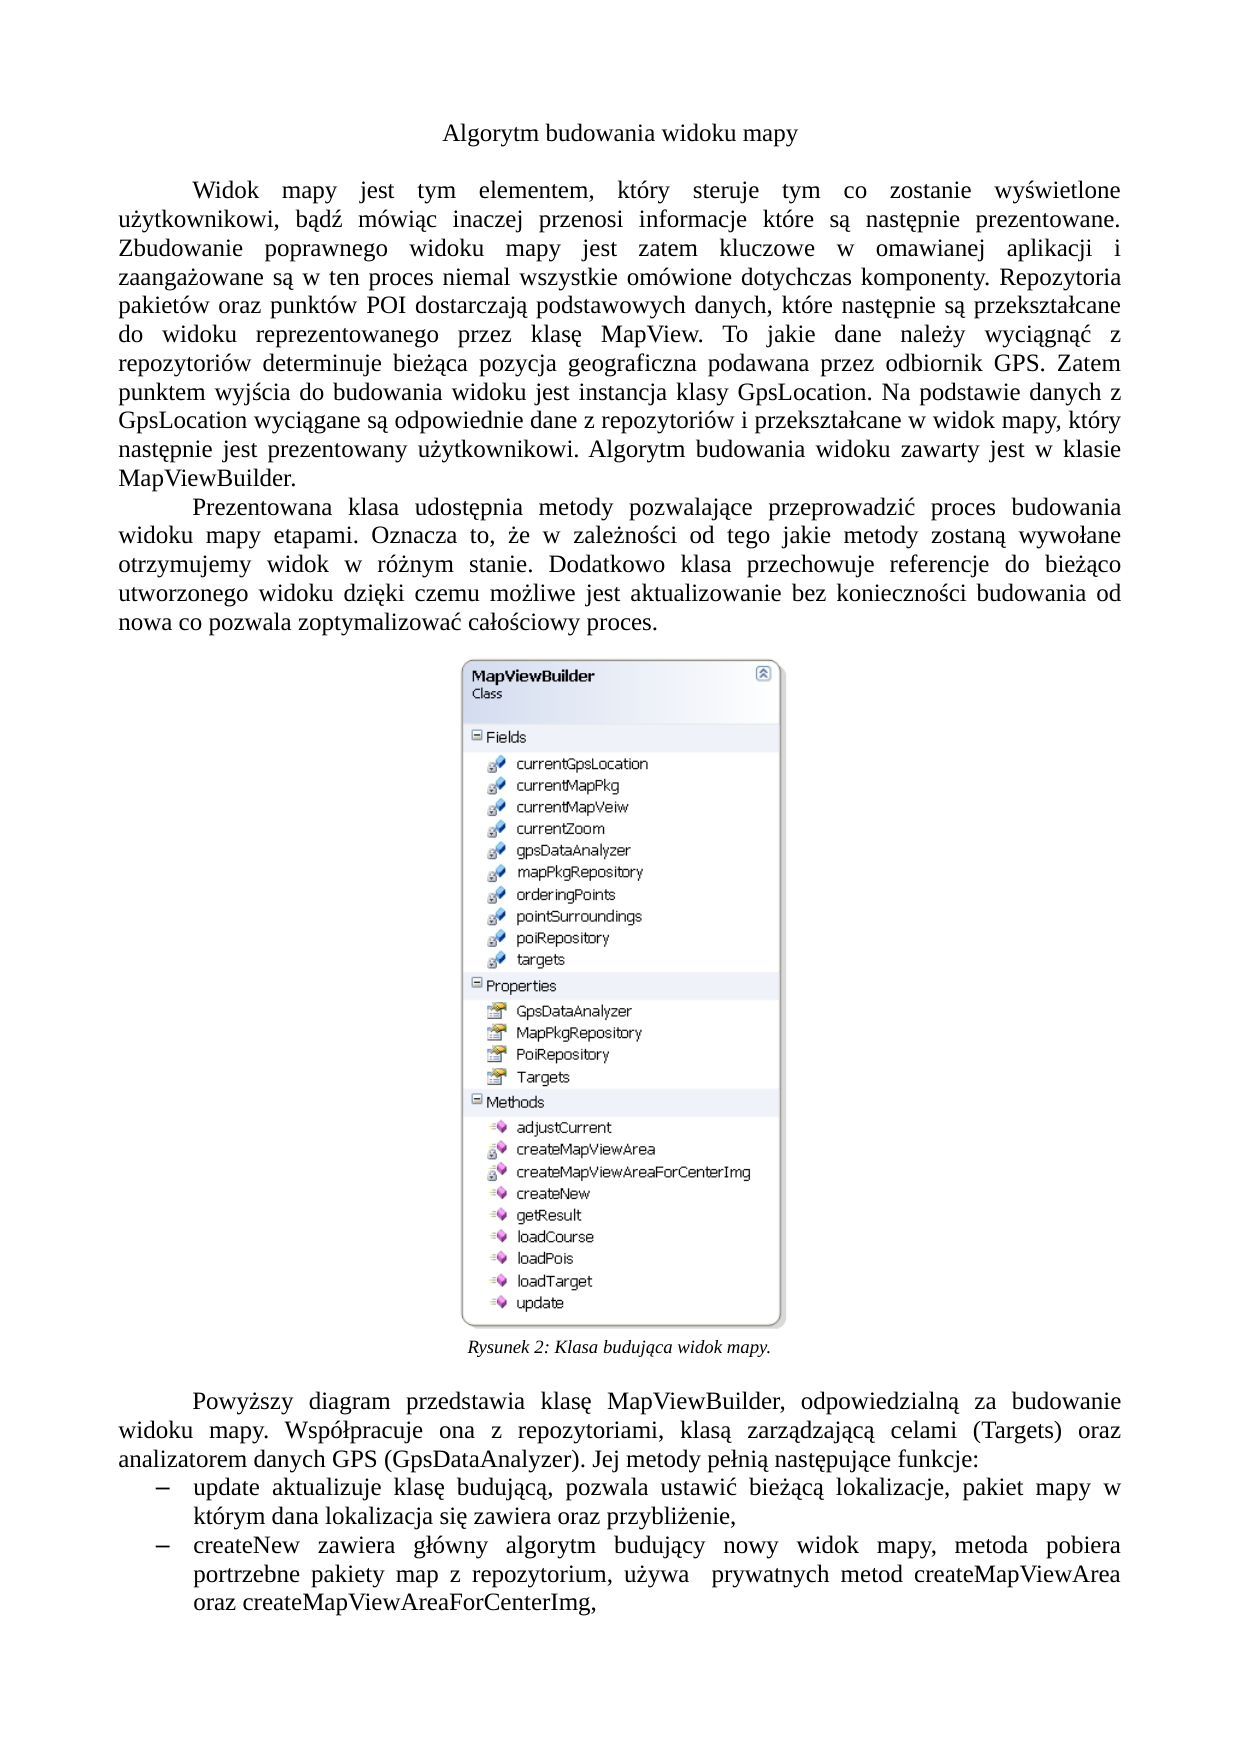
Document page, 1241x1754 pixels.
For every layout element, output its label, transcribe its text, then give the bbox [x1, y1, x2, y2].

text Prezentowana klasa udostępnia metody pozwalające przeprowadzić proces budowania widoku mapy etapami. Oznacza to, że w zależności od tego jakie metody zostaną wywołane otrzymujemy widok w różnym stanie. Dodatkowo klasa przechowuje referencje do bieżąco utworzonego widoku dzięki czemu możliwe jest aktualizowanie bez konieczności budowania od nowa co pozwala zoptymalizować całościowy proces. [118, 492, 1122, 636]
list createNew zawiera główny algorytm budujący nowy widok mapy, metoda pobiera portrzebne pakiety map z repozytorium, używa prywatnych metod createMapViewArea oraz createMapViewAreaForCenterImg, [156, 1530, 1122, 1616]
text Rysunek 2: Klasa budująca widok mapy. [450, 1336, 790, 1357]
list update aktualizuje klasę budującą, pozwala ustawić bieżącą lokalizacje, pakiet mapy w którym dana lokalizacja się zawiera oraz przybliżenie, [156, 1472, 1122, 1530]
text Widok mapy jest tym elementem, który steruje tym co zostanie wyświetlone użytkownikowi, bądź mówiąc inaczej przenosi informacje które są następnie prezentowane. Zbudowanie poprawnego widoku mapy jest zatem kluczowe w omawianej aplikacji i zaangażowane są w ten proces niemal wszystkie omówione dotychczas komponenty. Repozytoria pakietów oraz punktów POI dostarczają podstawowych danych, które następnie są przekształcane do widoku reprezentowanego przez klasę MapView. To jakie dane należy wyciągnąć z repozytoriów determinuje bieżąca pozycja geograficzna podawana przez odbiornik GPS. Zatem punktem wyjścia do budowania widoku jest instancja klasy GpsLocation. Na podstawie danych z GpsLocation wyciągane są odpowiednie dane z repozytoriów i przekształcane w widok mapy, który następnie jest prezentowany użytkownikowi. Algorytm budowania widoku zawarty jest w klasie MapViewBuilder. [118, 176, 1122, 492]
picture [450, 648, 790, 1336]
text Algorytm budowania widoku mapy [118, 118, 1122, 147]
text Powyższy diagram przedstawia klasę MapViewBuilder, odpowiedzialną za budowanie widoku mapy. Współpracuje ona z repozytoriami, klasą zarządzającą celami (Targets) oraz analizatorem danych GPS (GpsDataAnalyzer). Jej metody pełnią następujące funkcje: [118, 1386, 1122, 1472]
